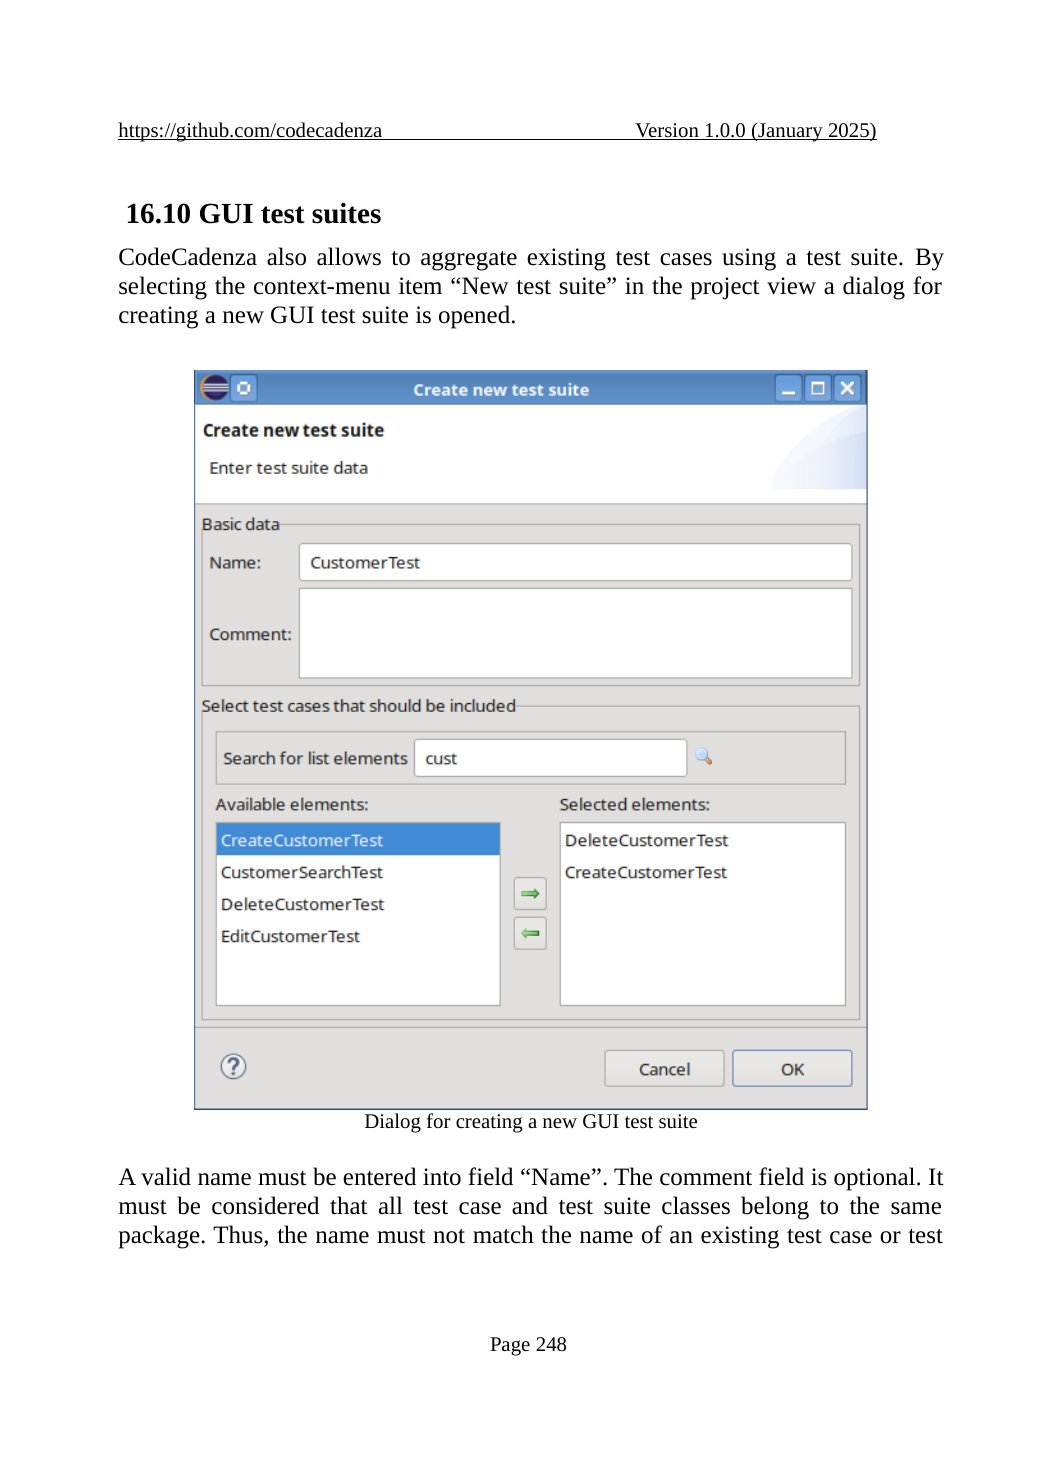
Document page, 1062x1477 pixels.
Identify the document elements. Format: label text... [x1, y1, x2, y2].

text CodeCadenza also allows to aggregate existing test cases using a test suite. By selecting the context-menu item “New test suite” in the project view a dialog for creating a new GUI test suite is opened. [118, 242, 944, 329]
subtitle GUI test suites [118, 196, 944, 230]
text A valid name must be entered into field “Name”. The comment field is optional. It must be considered that all test case and test suite classes belong to the same package. Thus, the name must not match the name of an existing test case or test [118, 1162, 944, 1248]
picture [194, 370, 868, 1110]
text Dialog for creating a new GUI test suite [194, 1110, 868, 1133]
